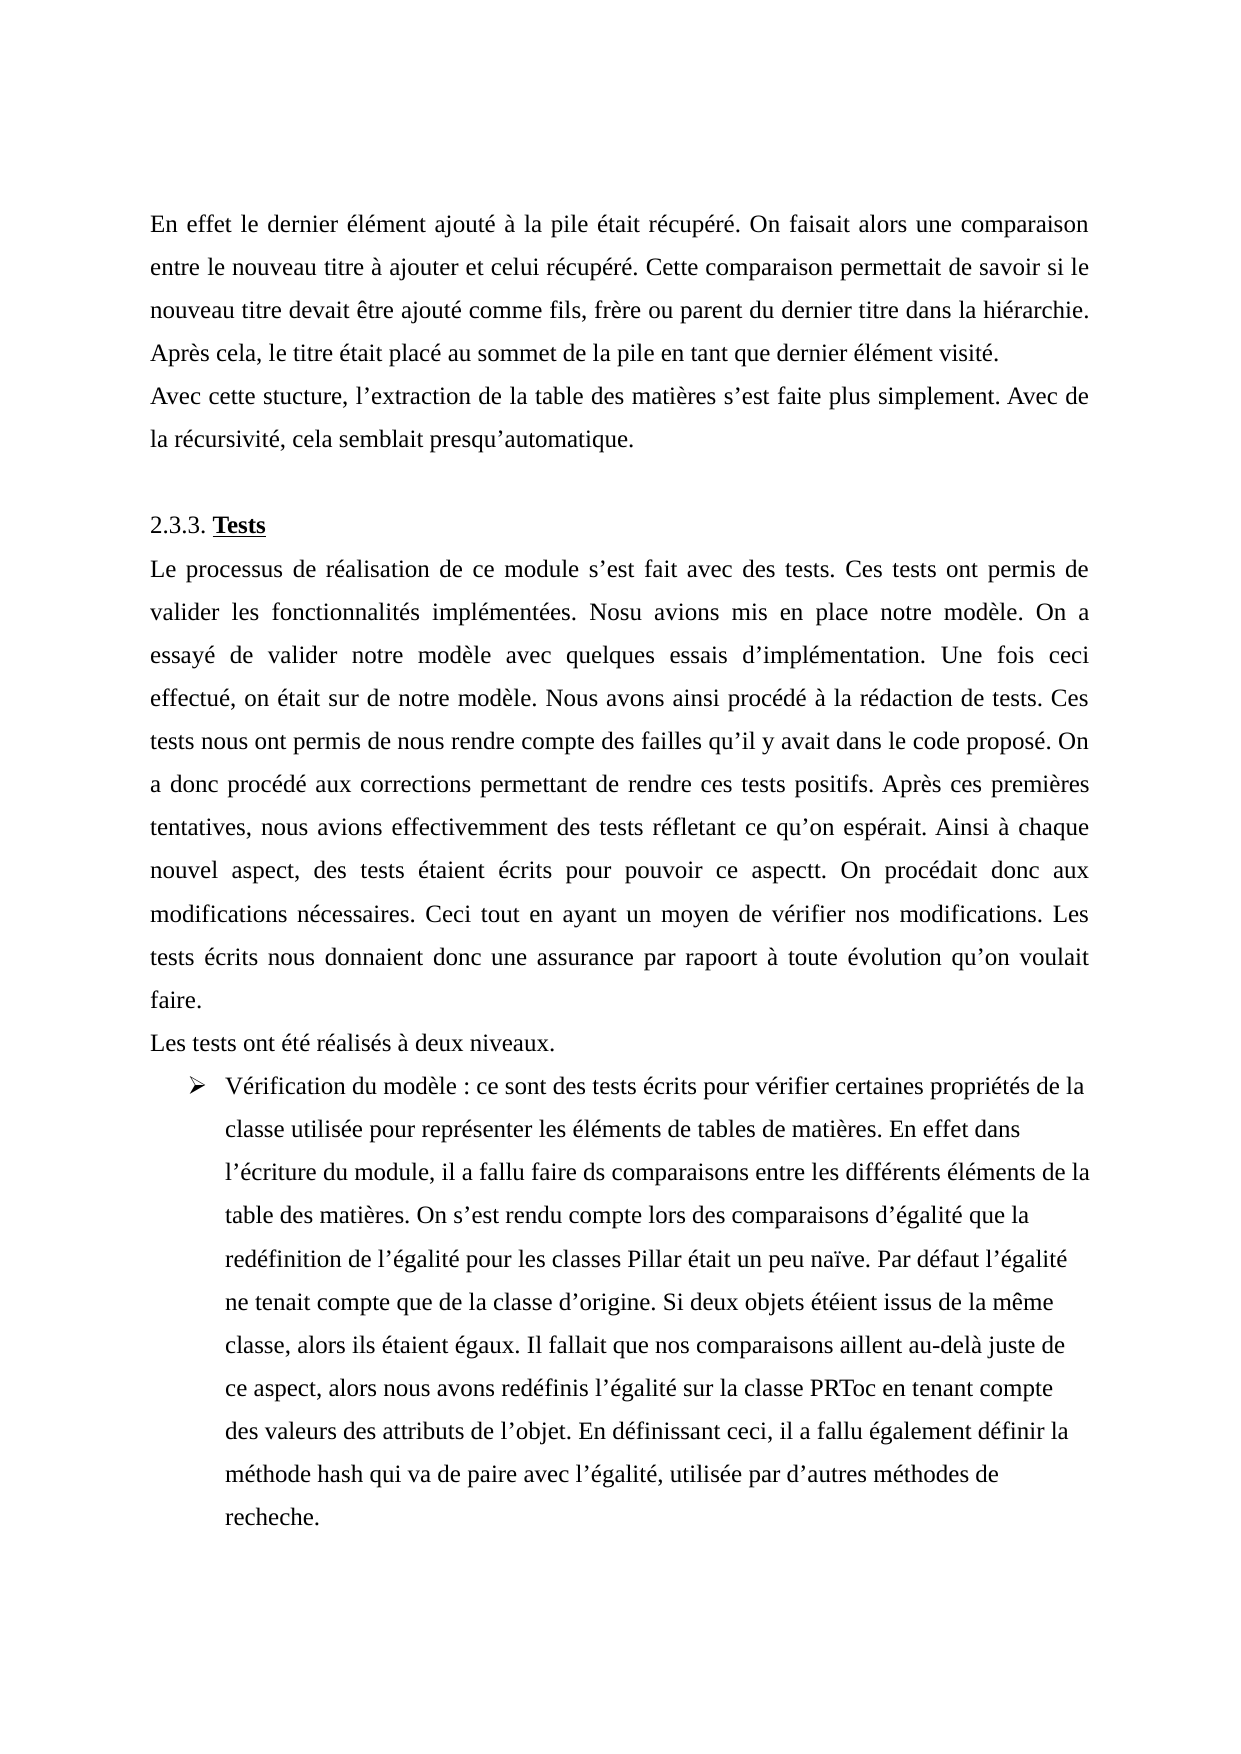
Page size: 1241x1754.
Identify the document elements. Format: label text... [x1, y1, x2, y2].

text Les tests ont été réalisés à deux niveaux. [150, 1028, 1091, 1057]
text 2.3.3. Tests [150, 511, 1091, 539]
text Le processus de réalisation de ce module s’est fait avec des tests. Ces tests ont permis de valider les fonctionnalités implémentées. Nosu avions mis en place notre modèle. On a essayé de valider notre modèle avec quelques essais d’implémentation. Une fois ceci effectué, on était sur de notre modèle. Nous avons ainsi procédé à la rédaction de tests. Ces tests nous ont permis de nous rendre compte des failles qu’il y avait dans le code proposé. On a donc procédé aux corrections permettant de rendre ces tests positifs. Après ces premières tentatives, nous avions effectivemment des tests réfletant ce qu’on espérait. Ainsi à chaque nouvel aspect, des tests étaient écrits pour pouvoir ce aspectt. On procédait donc aux modifications nécessaires. Ceci tout en ayant un moyen de vérifier nos modifications. Les tests écrits nous donnaient donc une assurance par rapoort à toute évolution qu’on voulait faire. [150, 554, 1091, 1014]
text En effet le dernier élément ajouté à la pile était récupéré. On faisait alors une comparaison entre le nouveau titre à ajouter et celui récupéré. Cette comparaison permettait de savoir si le nouveau titre devait être ajouté comme fils, frère ou parent du dernier titre dans la hiérarchie. Après cela, le titre était placé au sommet de la pile en tant que dernier élément visité. [150, 209, 1091, 367]
list Vérification du modèle : ce sont des tests écrits pour vérifier certaines propriétés de la classe utilisée pour représenter les éléments de tables de matières. En effet dans l’écriture du module, il a fallu faire ds comparaisons entre les différents éléments de la table des matières. On s’est rendu compte lors des comparaisons d’égalité que la redéfinition de l’égalité pour les classes Pillar était un peu naïve. Par défaut l’égalité ne tenait compte que de la classe d’origine. Si deux objets étéient issus de la même classe, alors ils étaient égaux. Il fallait que nos comparaisons aillent au-delà juste de ce aspect, alors nous avons redéfinis l’égalité sur la classe PRToc en tenant compte des valeurs des attributs de l’objet. En définissant ceci, il a fallu également définir la méthode hash qui va de paire avec l’égalité, utilisée par d’autres méthodes de recheche. [187, 1071, 1091, 1531]
text Avec cette stucture, l’extraction de la table des matières s’est faite plus simplement. Avec de la récursivité, cela semblait presqu’automatique. [150, 381, 1091, 453]
